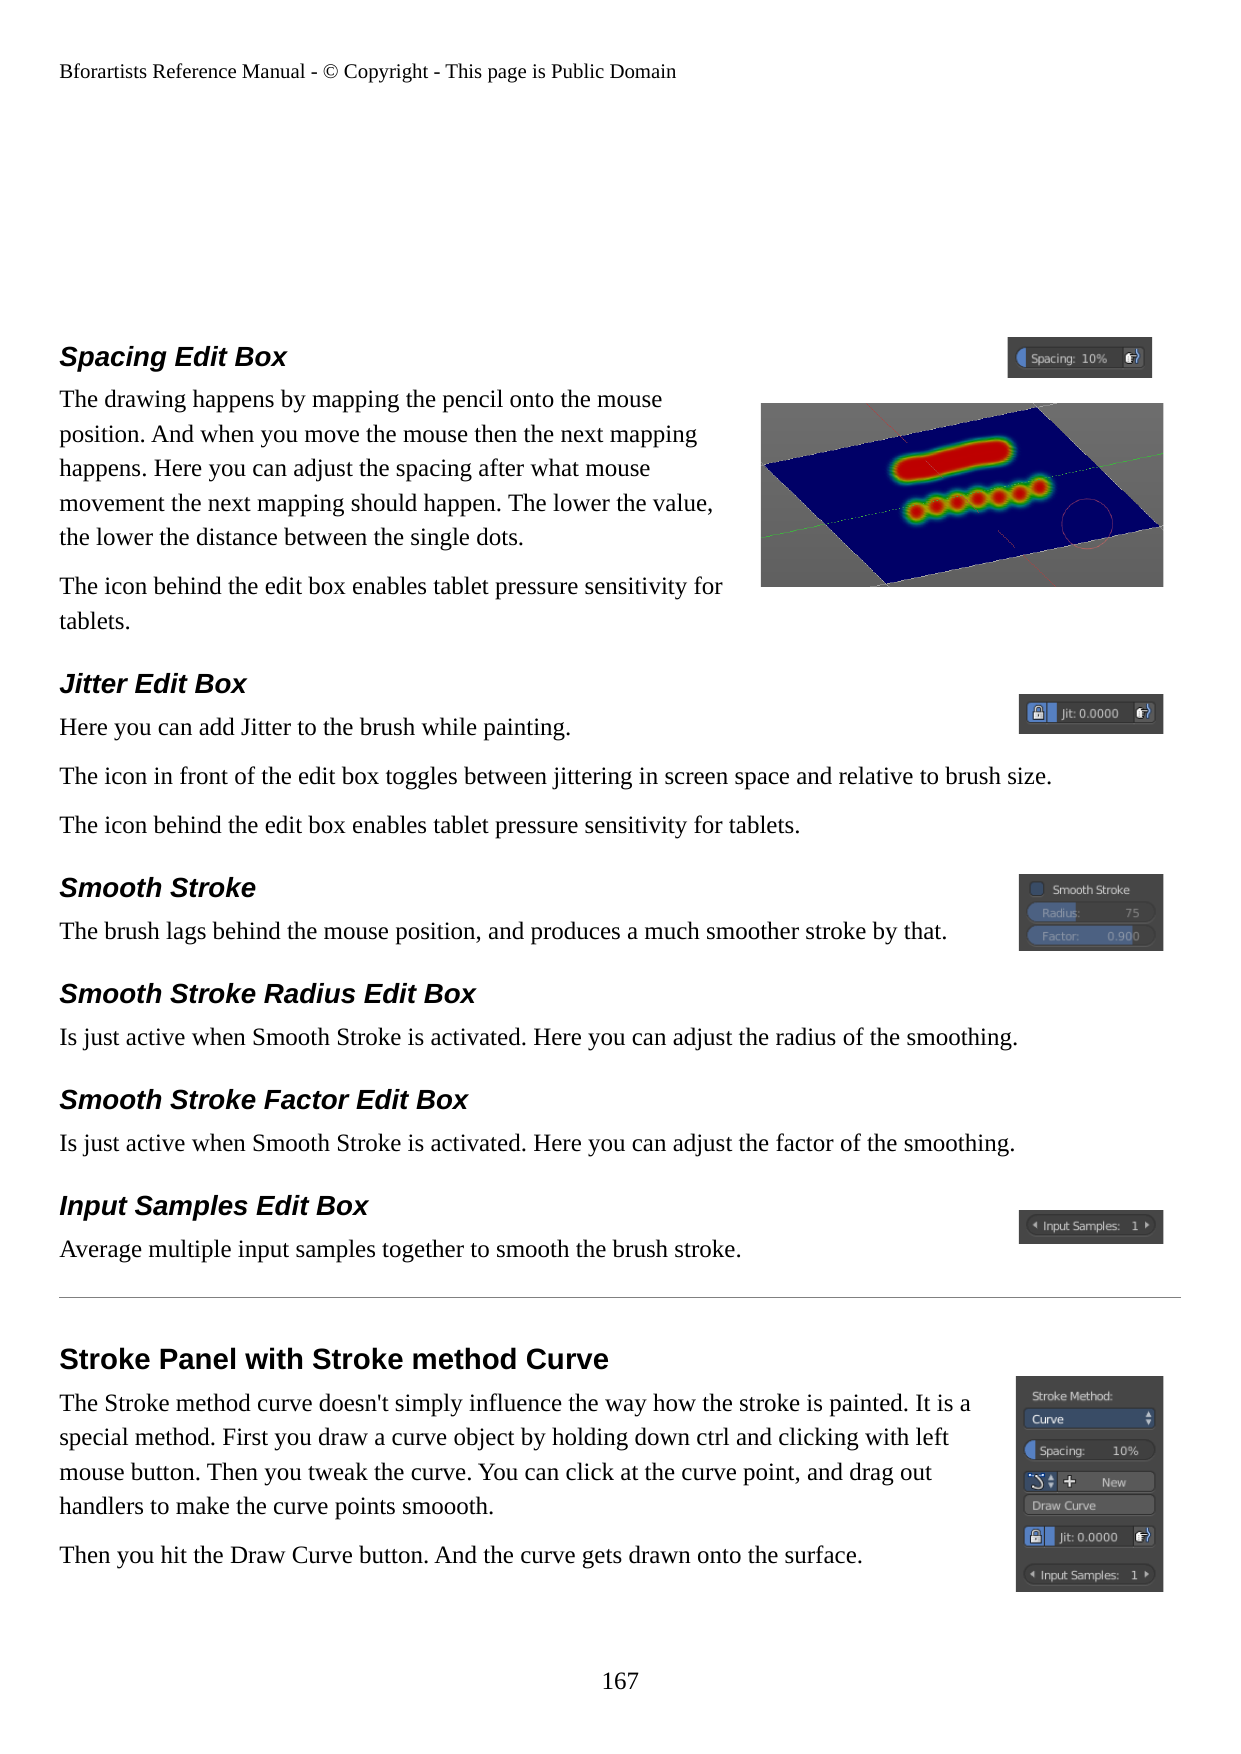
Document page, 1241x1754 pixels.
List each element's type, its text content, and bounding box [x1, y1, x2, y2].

subtitle Stroke Panel with Stroke method Curve [59, 1342, 1181, 1375]
text Here you can add Jitter to the brush while painting. [59, 712, 1181, 741]
text Is just active when Smooth Stroke is activated. Here you can adjust the factor of the smoothing. [59, 1128, 1181, 1157]
picture [1018, 694, 1164, 734]
text Is just active when Smooth Stroke is activated. Here you can adjust the radius of the smoothing. [59, 1022, 1181, 1051]
subtitle Spacing Edit Box [59, 340, 1007, 372]
text The brush lags behind the mouse position, and produces a much smoother stroke by that. [59, 916, 1018, 945]
text The Stroke method curve doesn't simply influence the way how the stroke is painted. It is a special method. First you draw a curve object by holding down ctrl and clicking with left mouse button. Then you tweak the curve. You can click at the curve point, and drag out handlers to make the curve points smoooth. [59, 1388, 1015, 1520]
subtitle Smooth Stroke Radius Edit Box [59, 977, 1181, 1009]
text Then you hit the Draw Curve button. And the curve gets drawn onto the surface. [59, 1540, 1015, 1569]
text Average multiple input samples together to smooth the brush stroke. [59, 1234, 1181, 1262]
text The icon in front of the edit box toggles between jittering in screen space and relative to brush size. [59, 761, 1181, 790]
text The icon behind the edit box enables tablet pressure sensitivity for tablets. [59, 571, 1181, 635]
text The icon behind the edit box enables tablet pressure sensitivity for tablets. [59, 810, 1181, 839]
subtitle Smooth Stroke [59, 872, 1181, 903]
picture [760, 403, 1164, 587]
picture [1015, 1376, 1164, 1592]
picture [1018, 1210, 1164, 1244]
subtitle [1153, 340, 1181, 372]
picture [1007, 337, 1153, 378]
subtitle Smooth Stroke Factor Edit Box [59, 1083, 1181, 1115]
subtitle Jitter Edit Box [59, 667, 1181, 699]
picture [1018, 874, 1164, 951]
subtitle Input Samples Edit Box [59, 1189, 1181, 1221]
text The drawing happens by mapping the pencil onto the mouse position. And when you move the mouse then the next mapping happens. Here you can adjust the spacing after what mouse movement the next mapping should happen. The lower the value, the lower the distance between the single dots. [59, 384, 1181, 551]
